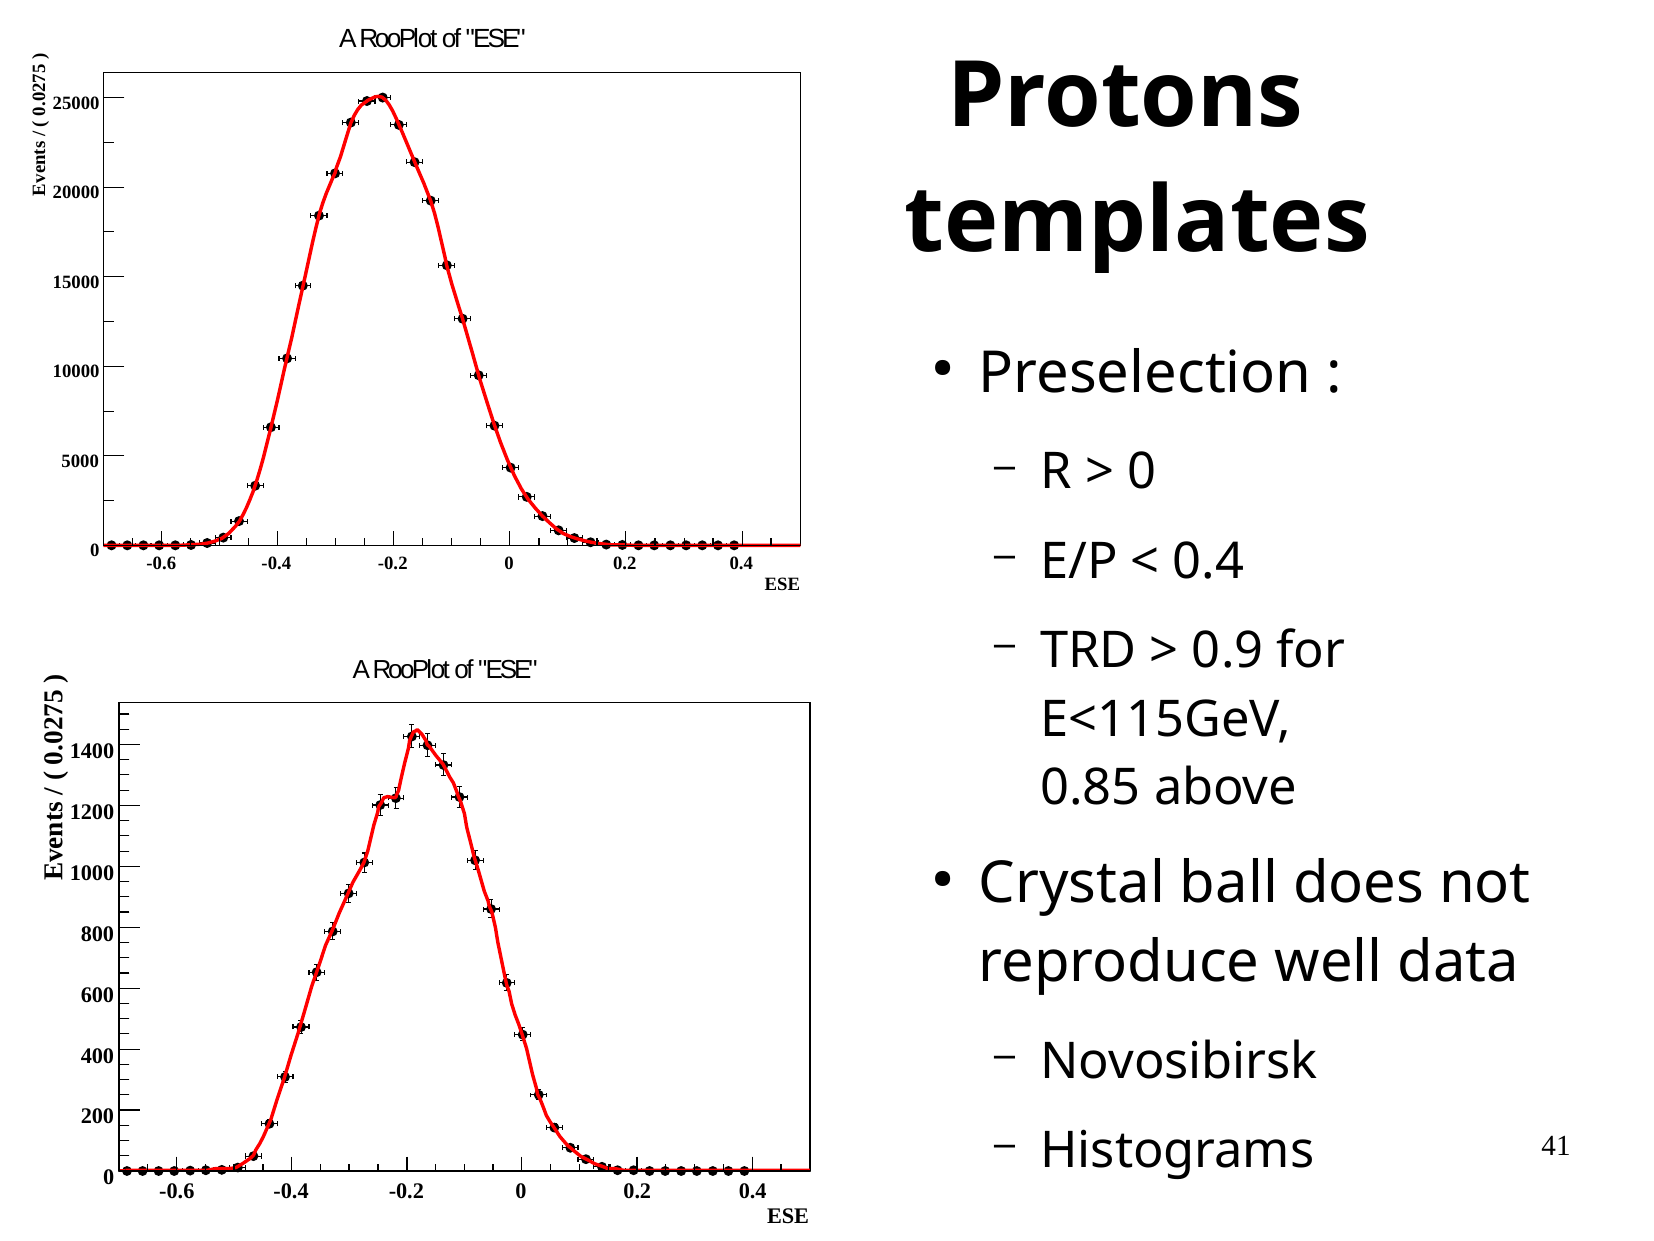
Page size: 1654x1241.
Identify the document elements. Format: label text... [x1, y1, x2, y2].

title Protons templates [969, 29, 1551, 277]
list Preselection : R > 0 E/P < 0.4 TRD > 0.9 for E<115GeV, 0.85 above Crystal ball does not reproduce well data Novosibirsk Histograms [917, 330, 1588, 1187]
chart [16, 13, 969, 625]
chart [32, 644, 877, 1241]
